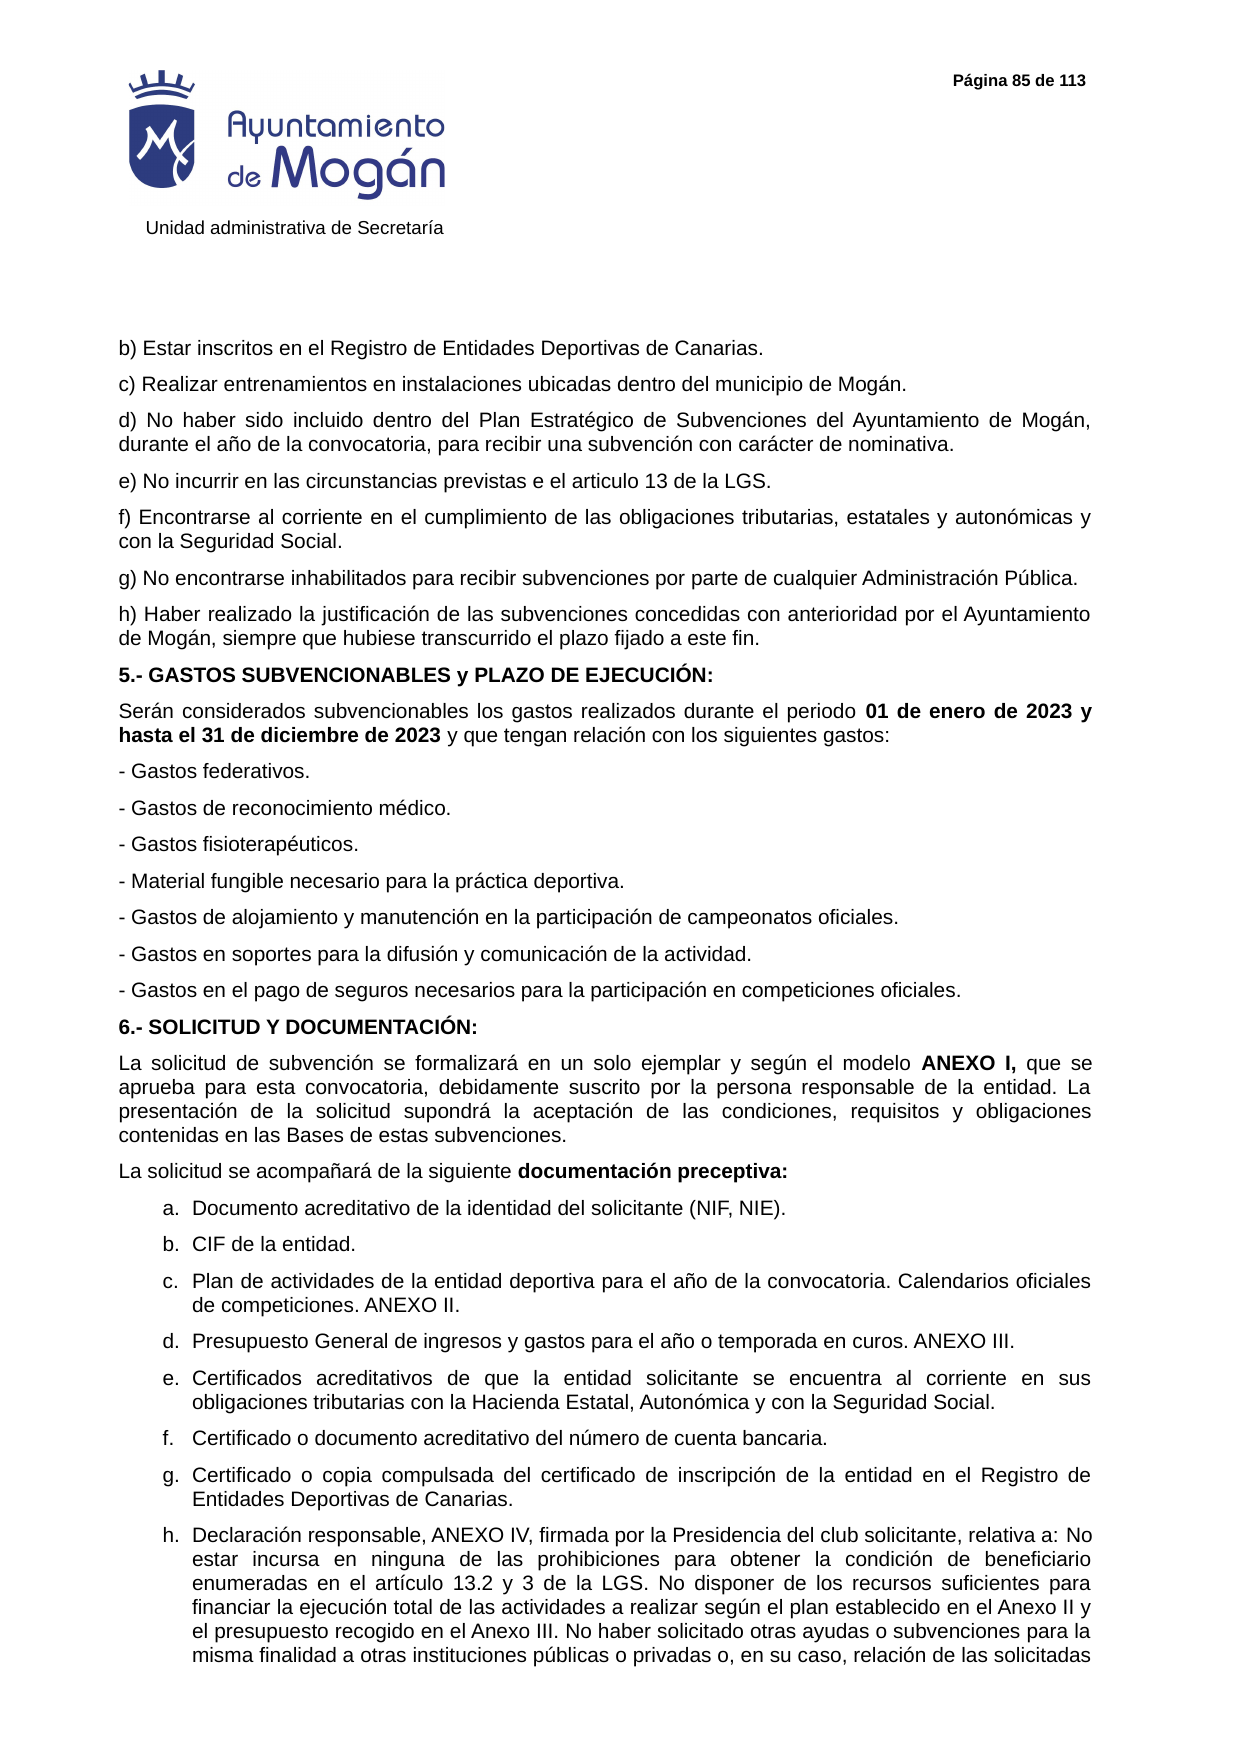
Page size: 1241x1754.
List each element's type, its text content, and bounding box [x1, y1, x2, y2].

text - Gastos en soportes para la difusión y comunicación de la actividad. [118, 942, 1092, 966]
list Certificado o copia compulsada del certificado de inscripción de la entidad en el Registro de Entidades Deportivas de Canarias. [162, 1462, 1092, 1510]
text - Gastos federativos. [118, 759, 1092, 783]
picture [128, 70, 445, 206]
text - Gastos de reconocimiento médico. [118, 796, 1092, 820]
text - Material fungible necesario para la práctica deportiva. [118, 869, 1092, 893]
text b) Estar inscritos en el Registro de Entidades Deportivas de Canarias. [118, 335, 1092, 359]
list Declaración responsable, ANEXO IV, firmada por la Presidencia del club solicitante, relativa a: No estar incursa en ninguna de las prohibiciones para obtener la condición de beneficiario enumeradas en el artículo 13.2 y 3 de la LGS. No disponer de los recursos suficientes para financiar la ejecución total de las actividades a realizar según el plan establecido en el Anexo II y el presupuesto recogido en el Anexo III. No haber solicitado otras ayudas o subvenciones para la misma finalidad a otras instituciones públicas o privadas o, en su caso, relación de las solicitadas [162, 1523, 1092, 1667]
text - Gastos fisioterapéuticos. [118, 832, 1092, 856]
list Documento acreditativo de la identidad del solicitante (NIF, NIE). [162, 1196, 1092, 1220]
text h) Haber realizado la justificación de las subvenciones concedidas con anterioridad por el Ayuntamiento de Mogán, siempre que hubiese transcurrido el plazo fijado a este fin. [118, 602, 1092, 650]
text Serán considerados subvencionables los gastos realizados durante el periodo 01 de enero de 2023 y hasta el 31 de diciembre de 2023 y que tengan relación con los siguientes gastos: [118, 699, 1092, 747]
text 5.- GASTOS SUBVENCIONABLES y PLAZO DE EJECUCIÓN: [118, 662, 1092, 686]
text d) No haber sido incluido dentro del Plan Estratégico de Subvenciones del Ayuntamiento de Mogán, durante el año de la convocatoria, para recibir una subvención con carácter de nominativa. [118, 408, 1092, 456]
text 6.- SOLICITUD Y DOCUMENTACIÓN: [118, 1014, 1092, 1038]
text c) Realizar entrenamientos en instalaciones ubicadas dentro del municipio de Mogán. [118, 372, 1092, 396]
text - Gastos de alojamiento y manutención en la participación de campeonatos oficiales. [118, 905, 1092, 929]
text f) Encontrarse al corriente en el cumplimiento de las obligaciones tributarias, estatales y autonómicas y con la Seguridad Social. [118, 505, 1092, 553]
list CIF de la entidad. [162, 1232, 1092, 1256]
text La solicitud de subvención se formalizará en un solo ejemplar y según el modelo ANEXO I, que se aprueba para esta convocatoria, debidamente suscrito por la persona responsable de la entidad. La presentación de la solicitud supondrá la aceptación de las condiciones, requisitos y obligaciones contenidas en las Bases de estas subvenciones. [118, 1051, 1092, 1147]
text e) No incurrir en las circunstancias previstas e el articulo 13 de la LGS. [118, 469, 1092, 493]
list Certificado o documento acreditativo del número de cuenta bancaria. [162, 1426, 1092, 1450]
list Certificados acreditativos de que la entidad solicitante se encuentra al corriente en sus obligaciones tributarias con la Hacienda Estatal, Autonómica y con la Seguridad Social. [162, 1366, 1092, 1413]
text La solicitud se acompañará de la siguiente documentación preceptiva: [118, 1159, 1092, 1183]
text g) No encontrarse inhabilitados para recibir subvenciones por parte de cualquier Administración Pública. [118, 566, 1092, 589]
list Plan de actividades de la entidad deportiva para el año de la convocatoria. Calendarios oficiales de competiciones. ANEXO II. [162, 1269, 1092, 1317]
list Presupuesto General de ingresos y gastos para el año o temporada en curos. ANEXO III. [162, 1329, 1092, 1353]
text - Gastos en el pago de seguros necesarios para la participación en competiciones oficiales. [118, 978, 1092, 1002]
